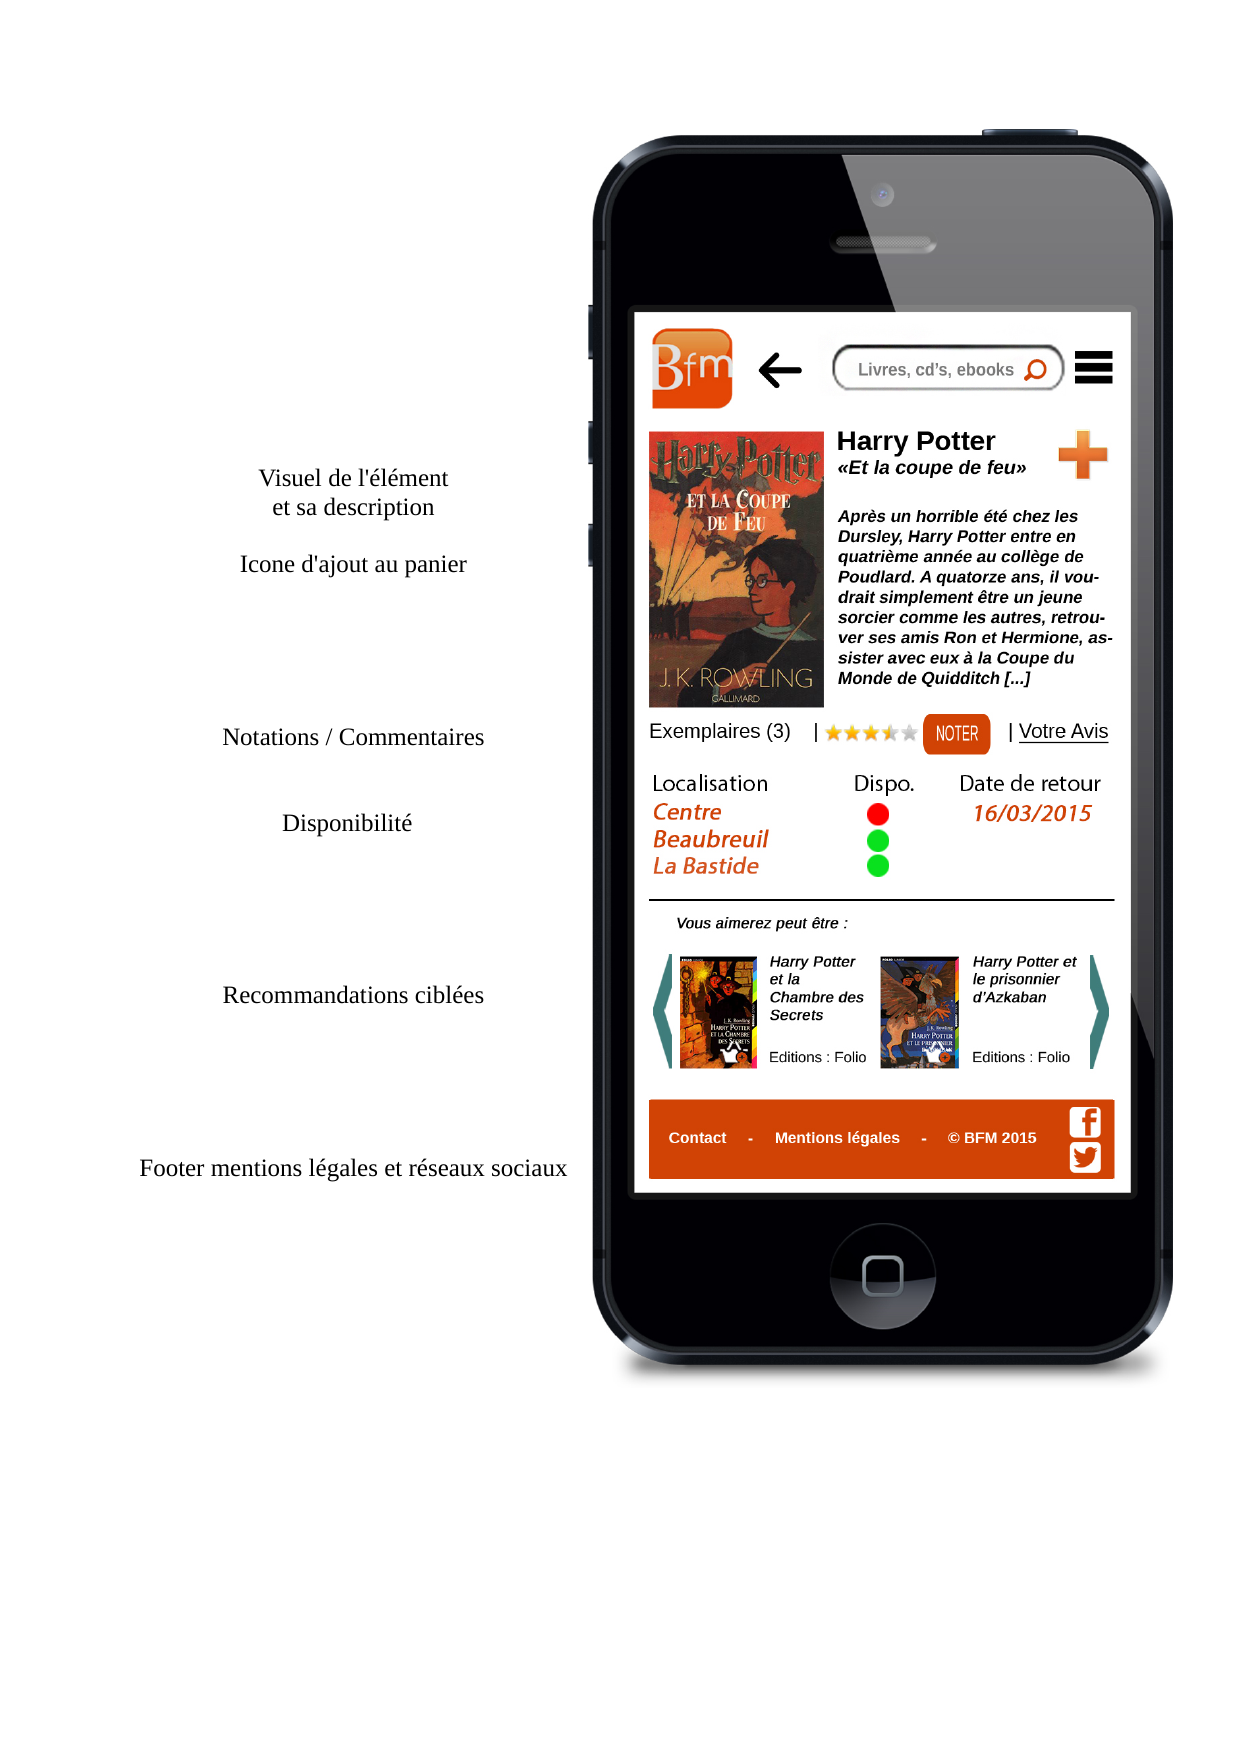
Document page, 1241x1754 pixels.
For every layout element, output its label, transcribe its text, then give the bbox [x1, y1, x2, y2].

text Footer mentions légales et réseaux sociaux [118, 1153, 588, 1182]
text et sa description [118, 492, 588, 521]
text Icone d'ajout au panier [118, 549, 588, 578]
text Notations / Commentaires [118, 722, 588, 751]
text Disponibilité [118, 808, 588, 837]
text Recommandations ciblées [118, 981, 588, 1009]
picture [588, 119, 1175, 1400]
text Visuel de l'élément [118, 463, 588, 492]
